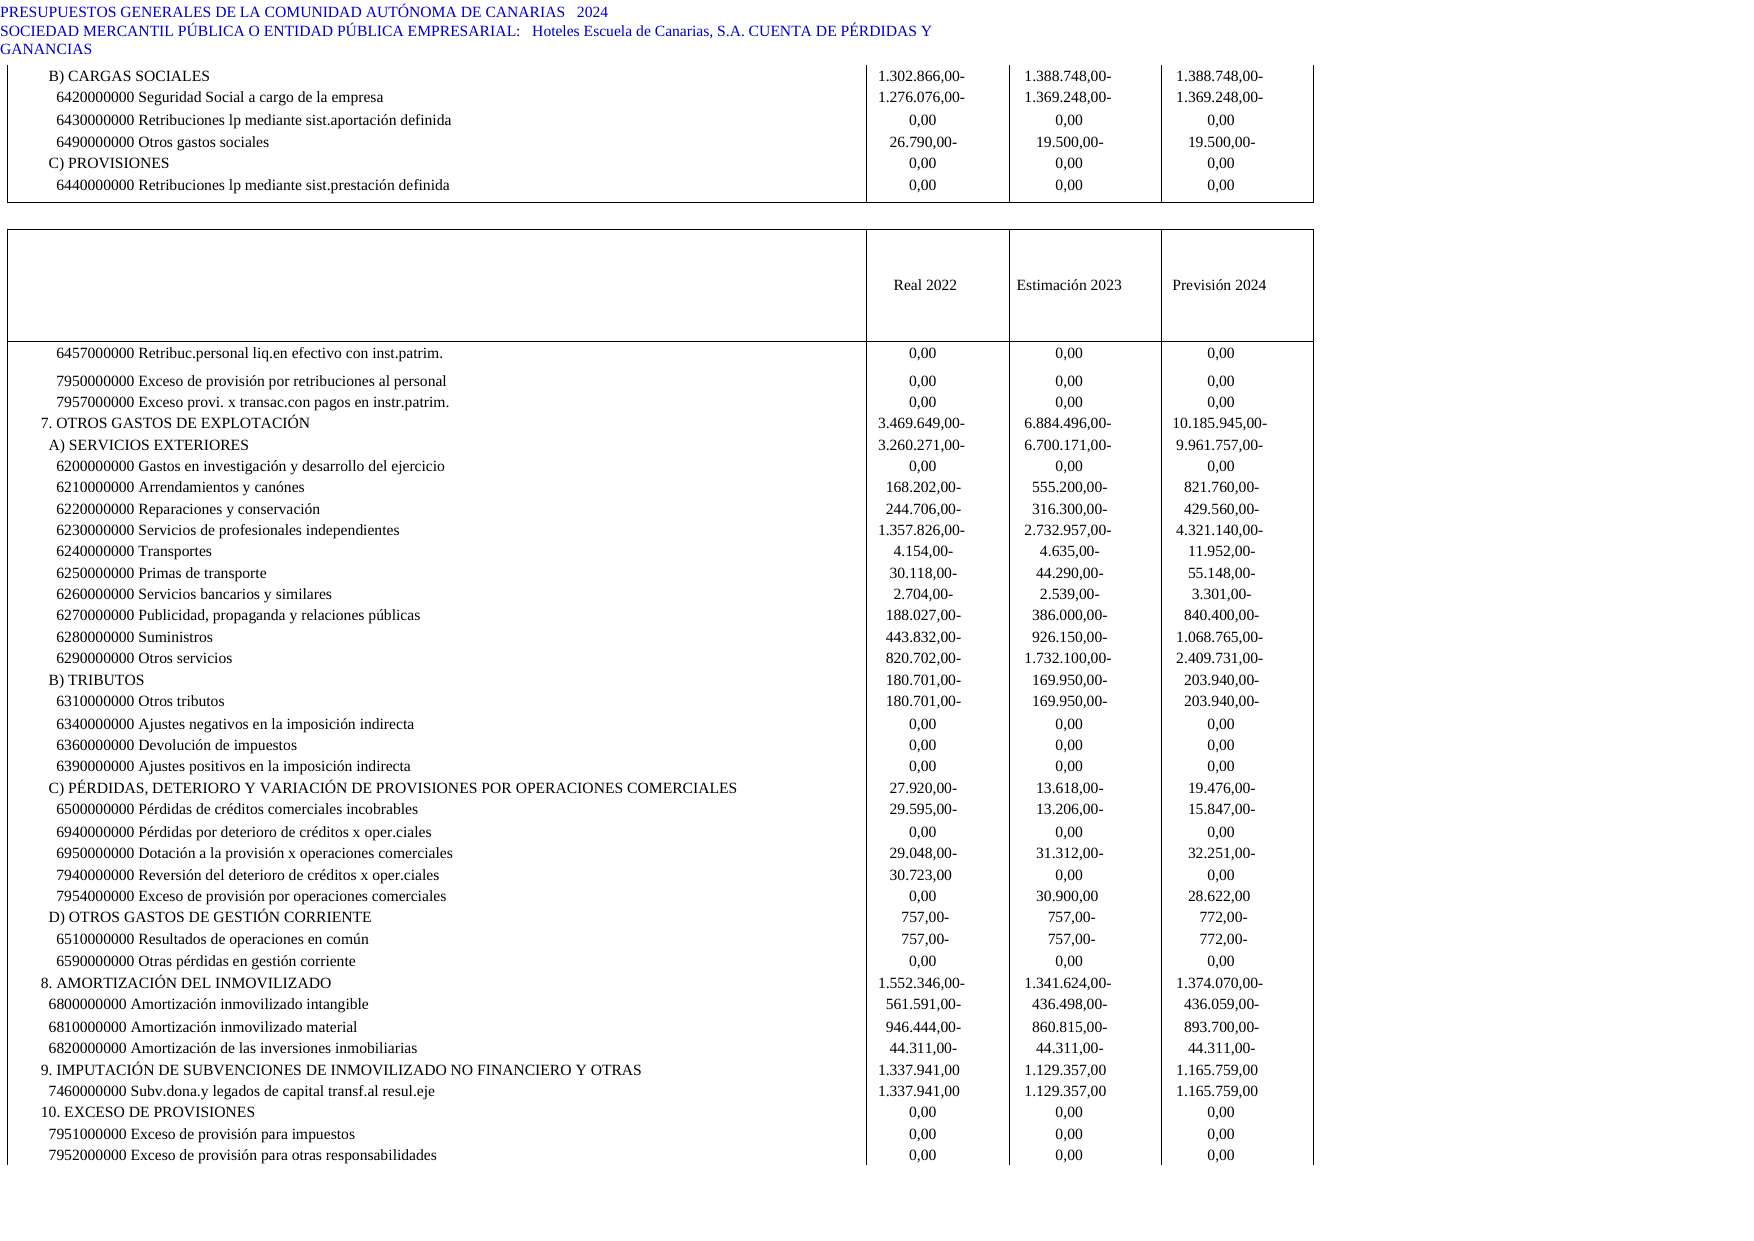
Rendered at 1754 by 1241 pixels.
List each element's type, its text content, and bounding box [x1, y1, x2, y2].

table_cell 3.469.649,00- [874, 412, 1009, 433]
table_cell 0,00 [867, 821, 1009, 842]
table_cell [867, 668, 874, 712]
table_cell 180.701,00- [874, 690, 1009, 712]
table_cell 1.357.826,00- [867, 519, 1009, 540]
table_cell 386.000,00- [1010, 604, 1161, 626]
table_cell 6230000000 Servicios de profesionales independientes [8, 519, 866, 540]
table_cell 0,00 [874, 152, 1009, 173]
table_cell [867, 972, 874, 1016]
table_cell 429.560,00- [1162, 498, 1313, 519]
table_cell 0,00 [1010, 109, 1161, 130]
table_cell 0,00 [1168, 1101, 1313, 1122]
table_cell 1.276.076,00- [874, 86, 1009, 109]
table_cell Previsión 2024 [1168, 274, 1313, 295]
table_cell 0,00 [1168, 455, 1313, 476]
table_cell 169.950,00- [1016, 690, 1161, 712]
table_cell [867, 776, 874, 821]
table_cell 7952000000 Exceso de provisión para otras responsabilidades [8, 1144, 866, 1165]
table_cell 6820000000 Amortización de las inversiones inmobiliarias [8, 1037, 866, 1058]
table_cell [1162, 972, 1168, 1016]
table_cell 6240000000 Transportes [8, 540, 866, 561]
table_cell 7951000000 Exceso de provisión para impuestos [8, 1123, 866, 1144]
table_cell 44.290,00- [1010, 561, 1161, 583]
table_cell 757,00- [874, 906, 1009, 927]
table_cell 7. OTROS GASTOS DE EXPLOTACIÓN [8, 412, 866, 433]
table_cell 0,00 [1010, 369, 1161, 391]
table_cell 19.476,00- [1168, 776, 1313, 798]
table_cell B) CARGAS SOCIALES [8, 65, 866, 86]
table_cell [8, 295, 866, 341]
table_cell [1010, 668, 1016, 712]
table_cell 757,00- [1016, 906, 1161, 927]
table_cell 1.129.357,00 [1016, 1059, 1161, 1080]
table_header [1010, 230, 1161, 274]
table_cell 0,00 [1162, 755, 1313, 776]
table_cell 0,00 [867, 391, 1009, 412]
table_cell 0,00 [867, 734, 1009, 755]
table_cell 0,00 [867, 109, 1009, 130]
table_cell 9.961.757,00- [1168, 433, 1313, 455]
table_cell 926.150,00- [1010, 626, 1161, 647]
table_cell 6490000000 Otros gastos sociales [8, 130, 866, 152]
table_cell 436.498,00- [1016, 993, 1161, 1016]
table_cell 0,00 [1162, 950, 1313, 972]
table_header [867, 230, 1009, 274]
table_cell [1168, 295, 1313, 341]
table_cell 0,00 [1016, 173, 1161, 202]
table_cell 30.118,00- [867, 561, 1009, 583]
table_cell 1.068.765,00- [1162, 626, 1313, 647]
table_cell [1162, 668, 1168, 712]
table_cell 7954000000 Exceso de provisión por operaciones comerciales [8, 885, 866, 906]
table_cell 0,00 [867, 1144, 1009, 1165]
table_cell 2.732.957,00- [1010, 519, 1161, 540]
table_cell 0,00 [1168, 1123, 1313, 1144]
table_cell [1010, 65, 1016, 109]
table_cell 6420000000 Seguridad Social a cargo de la empresa [8, 86, 866, 109]
table_cell 168.202,00- [867, 476, 1009, 497]
table_cell D) OTROS GASTOS DE GESTIÓN CORRIENTE [8, 906, 866, 927]
table_cell 0,00 [1162, 1144, 1313, 1165]
table_cell 3.260.271,00- [874, 433, 1009, 455]
table_cell 44.311,00- [1162, 1037, 1313, 1058]
table_cell 28.622,00 [1162, 885, 1313, 906]
table_cell 436.059,00- [1168, 993, 1313, 1016]
table_cell 11.952,00- [1162, 540, 1313, 561]
table_cell 6590000000 Otras pérdidas en gestión corriente [8, 950, 866, 972]
table_cell 1.369.248,00- [1016, 86, 1161, 109]
table_cell [874, 295, 1009, 341]
table_cell 31.312,00- [1010, 842, 1161, 863]
table_cell 1.552.346,00- [874, 972, 1009, 993]
table_cell 19.500,00- [1010, 130, 1161, 152]
table_cell 180.701,00- [874, 668, 1009, 689]
table_cell C) PROVISIONES [8, 152, 866, 173]
table_cell 30.900,00 [1010, 885, 1161, 906]
table_cell 0,00 [1162, 369, 1313, 391]
table_cell 6260000000 Servicios bancarios y similares [8, 583, 866, 604]
table_cell 772,00- [1168, 928, 1313, 950]
table_cell 10.185.945,00- [1168, 412, 1313, 433]
table_cell 29.048,00- [867, 842, 1009, 863]
table_cell 4.154,00- [867, 540, 1009, 561]
table_cell [867, 65, 874, 109]
table_cell 9. IMPUTACIÓN DE SUBVENCIONES DE INMOVILIZADO NO FINANCIERO Y OTRAS [8, 1059, 866, 1080]
table_cell 6280000000 Suministros [8, 626, 866, 647]
table_cell 6440000000 Retribuciones lp mediante sist.prestación definida [8, 173, 866, 202]
table_cell 6800000000 Amortización inmovilizado intangible [8, 993, 866, 1016]
table_cell 8. AMORTIZACIÓN DEL INMOVILIZADO [8, 972, 866, 993]
table_cell 2.539,00- [1010, 583, 1161, 604]
table_cell 0,00 [1162, 713, 1313, 734]
table_cell 7957000000 Exceso provi. x transac.con pagos en instr.patrim. [8, 391, 866, 412]
table_cell 6.700.171,00- [1016, 433, 1161, 455]
table_cell 1.165.759,00 [1168, 1059, 1313, 1080]
table_cell 55.148,00- [1162, 561, 1313, 583]
table_cell [1016, 295, 1161, 341]
table_cell 0,00 [874, 1123, 1009, 1144]
table_header [8, 230, 866, 274]
table_cell 1.129.357,00 [1016, 1080, 1161, 1101]
table_cell 6200000000 Gastos en investigación y desarrollo del ejercicio [8, 455, 866, 476]
table_cell 26.790,00- [867, 130, 1009, 152]
table_cell 0,00 [867, 950, 1009, 972]
table_cell 244.706,00- [867, 498, 1009, 519]
table_cell B) TRIBUTOS [8, 668, 866, 689]
table_cell C) PÉRDIDAS, DETERIORO Y VARIACIÓN DE PROVISIONES POR OPERACIONES COMERCIALES [8, 776, 866, 798]
table_cell 30.723,00 [867, 863, 1009, 885]
table_cell 4.321.140,00- [1162, 519, 1313, 540]
table_cell 169.950,00- [1016, 668, 1161, 689]
table_cell 0,00 [1016, 152, 1161, 173]
table_cell 0,00 [874, 1101, 1009, 1122]
table_cell 0,00 [1162, 821, 1313, 842]
table_cell 7940000000 Reversión del deterioro de créditos x oper.ciales [8, 863, 866, 885]
table_cell 6290000000 Otros servicios [8, 647, 866, 668]
table_cell 32.251,00- [1162, 842, 1313, 863]
table_cell 0,00 [1162, 391, 1313, 412]
table_cell 0,00 [1016, 1123, 1161, 1144]
table_cell 1.165.759,00 [1168, 1080, 1313, 1101]
table_cell [8, 274, 866, 295]
table_cell 443.832,00- [867, 626, 1009, 647]
table_cell [1162, 776, 1168, 821]
table_cell [1162, 412, 1168, 476]
table_cell [867, 274, 874, 341]
table_cell [867, 1059, 874, 1144]
table_cell 27.920,00- [874, 776, 1009, 798]
table_cell Real 2022 [874, 274, 1009, 295]
table_cell [867, 906, 874, 950]
table_cell 1.732.100,00- [1010, 647, 1161, 668]
table_cell 0,00 [867, 885, 1009, 906]
table_cell 893.700,00- [1162, 1016, 1313, 1037]
table_cell [1010, 906, 1016, 950]
table_cell 0,00 [1010, 391, 1161, 412]
table_cell 1.369.248,00- [1168, 86, 1313, 109]
table_cell [867, 152, 874, 202]
table_cell 757,00- [874, 928, 1009, 950]
table_cell 1.302.866,00- [874, 65, 1009, 86]
table_cell 0,00 [1016, 1101, 1161, 1122]
table_cell 820.702,00- [867, 647, 1009, 668]
table_cell 6360000000 Devolución de impuestos [8, 734, 866, 755]
table_cell 0,00 [1162, 109, 1313, 130]
table_cell 0,00 [1010, 1144, 1161, 1165]
table_cell 0,00 [1162, 863, 1313, 885]
table_cell 0,00 [1168, 152, 1313, 173]
table_cell [1010, 274, 1016, 341]
table_cell 44.311,00- [867, 1037, 1009, 1058]
table_cell 757,00- [1016, 928, 1161, 950]
table_cell 0,00 [874, 455, 1009, 476]
table_cell 821.760,00- [1162, 476, 1313, 497]
table_cell 316.300,00- [1010, 498, 1161, 519]
table_cell [1162, 152, 1168, 202]
table_cell 6510000000 Resultados de operaciones en común [8, 928, 866, 950]
table_cell 7950000000 Exceso de provisión por retribuciones al personal [8, 369, 866, 391]
table_cell 0,00 [1010, 755, 1161, 776]
table_cell 0,00 [1010, 821, 1161, 842]
table_cell [1162, 1059, 1168, 1144]
table_cell 0,00 [1168, 173, 1313, 202]
table_cell 1.337.941,00 [874, 1059, 1009, 1080]
table_cell 0,00 [1010, 342, 1161, 369]
table_cell 0,00 [1010, 734, 1161, 755]
table_cell 6210000000 Arrendamientos y canónes [8, 476, 866, 497]
table_cell [1010, 152, 1016, 202]
table_cell 0,00 [1162, 734, 1313, 755]
table_cell 0,00 [867, 369, 1009, 391]
table_cell 6310000000 Otros tributos [8, 690, 866, 712]
table_cell [1010, 1059, 1016, 1144]
table_cell 6390000000 Ajustes positivos en la imposición indirecta [8, 755, 866, 776]
table_cell 6457000000 Retribuc.personal liq.en efectivo con inst.patrim. [8, 342, 866, 369]
table_cell 6.884.496,00- [1016, 412, 1161, 433]
table_cell 6340000000 Ajustes negativos en la imposición indirecta [8, 713, 866, 734]
table_cell [1162, 274, 1168, 341]
table_cell 6810000000 Amortización inmovilizado material [8, 1016, 866, 1037]
table_cell 0,00 [1010, 863, 1161, 885]
table_cell 0,00 [867, 342, 1009, 369]
table_cell 6220000000 Reparaciones y conservación [8, 498, 866, 519]
table_cell [1162, 906, 1168, 950]
table_cell 1.388.748,00- [1168, 65, 1313, 86]
table_cell 3.301,00- [1162, 583, 1313, 604]
table_cell 1.337.941,00 [874, 1080, 1009, 1101]
table_cell 6950000000 Dotación a la provisión x operaciones comerciales [8, 842, 866, 863]
table_cell 6940000000 Pérdidas por deterioro de créditos x oper.ciales [8, 821, 866, 842]
table_cell 2.704,00- [867, 583, 1009, 604]
table_cell 10. EXCESO DE PROVISIONES [8, 1101, 866, 1122]
table_cell 1.374.070,00- [1168, 972, 1313, 993]
table_cell 6270000000 Publicidad, propaganda y relaciones públicas [8, 604, 866, 626]
table_cell 0,00 [867, 755, 1009, 776]
table_header [1162, 230, 1313, 274]
table_cell 13.206,00- [1016, 798, 1161, 821]
table_cell 203.940,00- [1168, 690, 1313, 712]
table_cell 0,00 [1162, 342, 1313, 369]
table_cell 0,00 [874, 173, 1009, 202]
table_cell 6500000000 Pérdidas de créditos comerciales incobrables [8, 798, 866, 821]
table_cell 13.618,00- [1016, 776, 1161, 798]
table_cell Estimación 2023 [1016, 274, 1161, 295]
table_cell 203.940,00- [1168, 668, 1313, 689]
table_cell A) SERVICIOS EXTERIORES [8, 433, 866, 455]
table_cell 860.815,00- [1010, 1016, 1161, 1037]
table_cell 44.311,00- [1010, 1037, 1161, 1058]
table_cell 946.444,00- [867, 1016, 1009, 1037]
table_cell [1010, 972, 1016, 1016]
table_cell 0,00 [1010, 950, 1161, 972]
table_cell 6430000000 Retribuciones lp mediante sist.aportación definida [8, 109, 866, 130]
table_cell 15.847,00- [1168, 798, 1313, 821]
table_cell 4.635,00- [1010, 540, 1161, 561]
table_cell 6250000000 Primas de transporte [8, 561, 866, 583]
table_cell [1010, 776, 1016, 821]
table_cell 19.500,00- [1162, 130, 1313, 152]
table_cell 1.341.624,00- [1016, 972, 1161, 993]
table_cell 7460000000 Subv.dona.y legados de capital transf.al resul.eje [8, 1080, 866, 1101]
table_cell 29.595,00- [874, 798, 1009, 821]
table_cell 772,00- [1168, 906, 1313, 927]
table_cell 555.200,00- [1010, 476, 1161, 497]
table_cell [1010, 412, 1016, 476]
table_cell [867, 412, 874, 476]
table_cell 2.409.731,00- [1162, 647, 1313, 668]
table_cell 561.591,00- [874, 993, 1009, 1016]
table_cell 0,00 [1010, 713, 1161, 734]
table_cell 0,00 [1016, 455, 1161, 476]
table_cell 840.400,00- [1162, 604, 1313, 626]
table_cell 1.388.748,00- [1016, 65, 1161, 86]
table_cell [1162, 65, 1168, 109]
table_cell 0,00 [867, 713, 1009, 734]
table_cell 188.027,00- [867, 604, 1009, 626]
